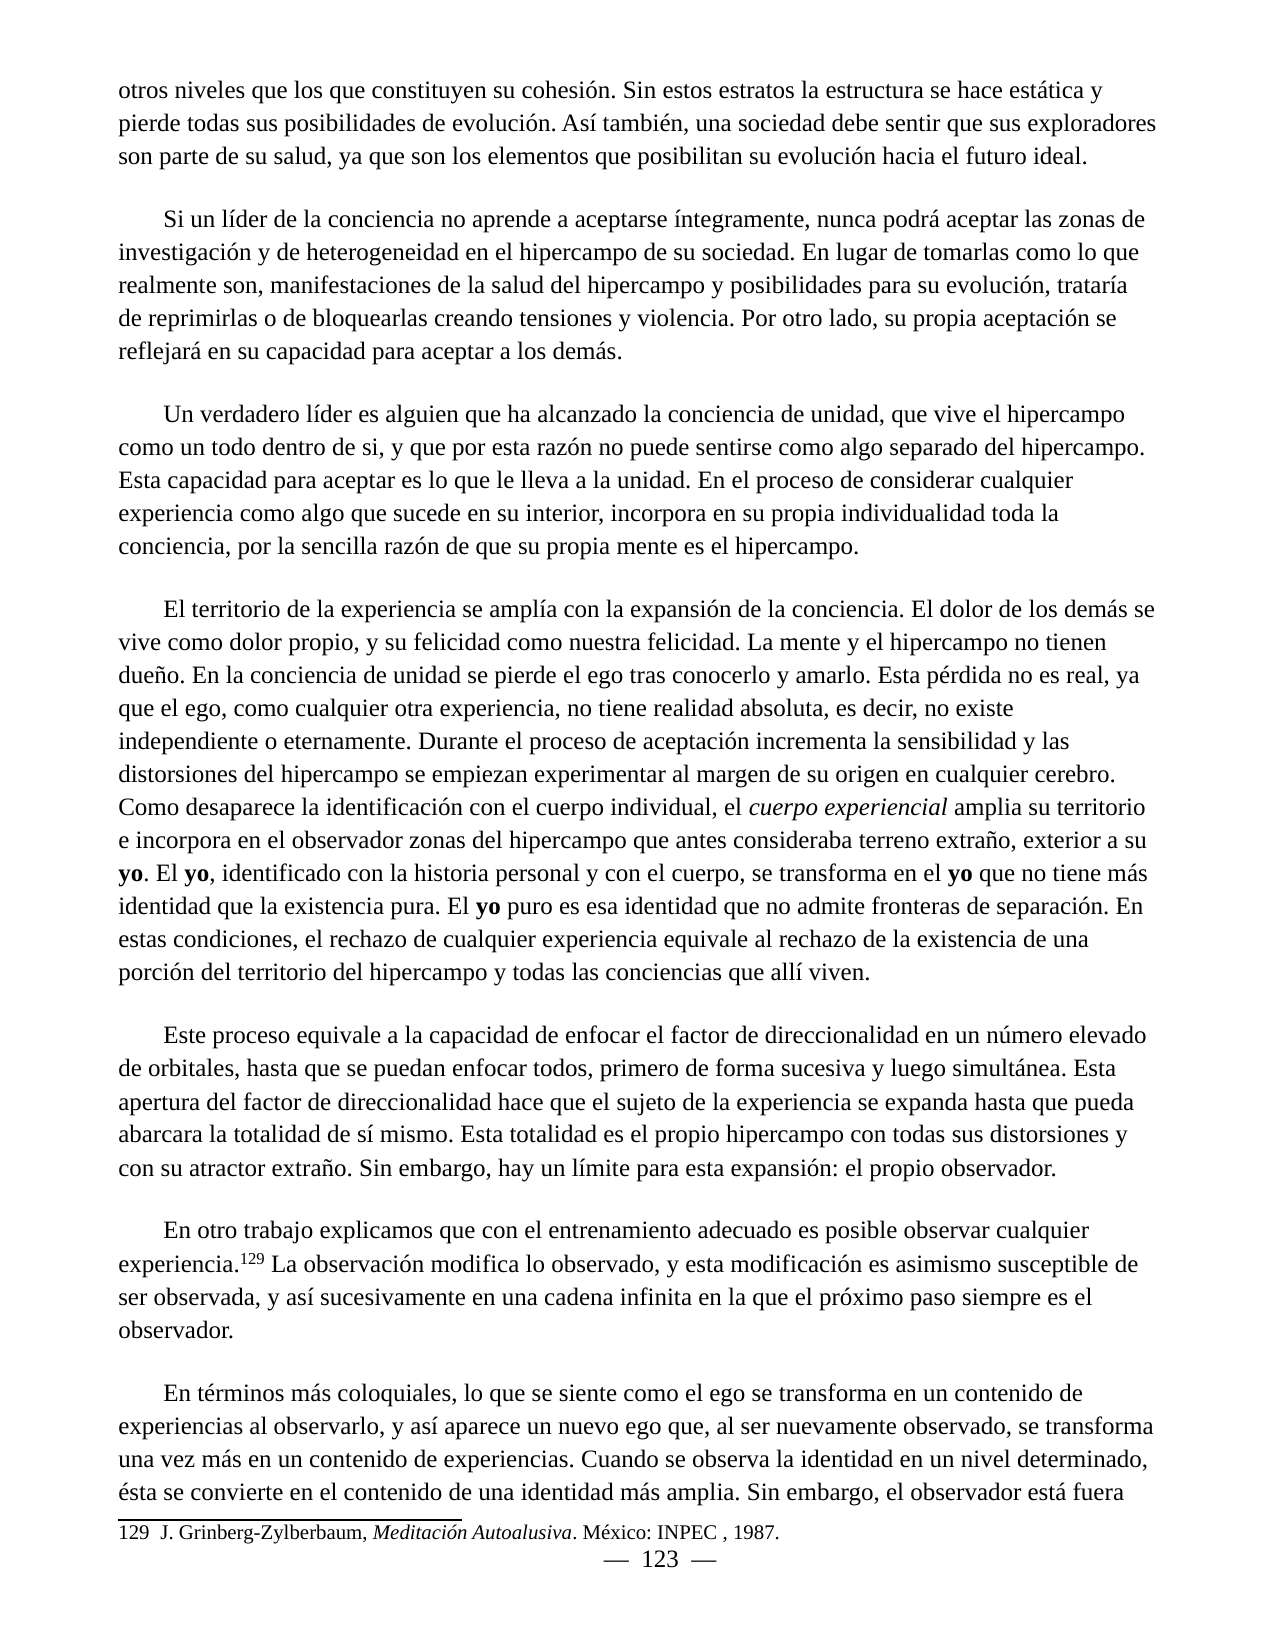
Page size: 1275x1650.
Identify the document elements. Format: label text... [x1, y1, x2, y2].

text Si un líder de la conciencia no aprende a aceptarse íntegramente, nunca podrá aceptar las zonas de investigación y de heterogeneidad en el hipercampo de su sociedad. En lugar de tomarlas como lo que realmente son, manifestaciones de la salud del hipercampo y posibilidades para su evolución, trataría de reprimirlas o de bloquearlas creando tensiones y violencia. Por otro lado, su propia aceptación se reflejará en su capacidad para aceptar a los demás. [118, 204, 1157, 365]
text Este proceso equivale a la capacidad de enfocar el factor de direccionalidad en un número elevado de orbitales, hasta que se puedan enfocar todos, primero de forma sucesiva y luego simultánea. Esta apertura del factor de direccionalidad hace que el sujeto de la experiencia se expanda hasta que pueda abarcara la totalidad de sí mismo. Esta totalidad es el propio hipercampo con todas sus distorsiones y con su atractor extraño. Sin embargo, hay un límite para esta expansión: el propio observador. [118, 1021, 1157, 1181]
text El territorio de la experiencia se amplía con la expansión de la conciencia. El dolor de los demás se vive como dolor propio, y su felicidad como nuestra felicidad. La mente y el hipercampo no tienen dueño. En la conciencia de unidad se pierde el ego tras conocerlo y amarlo. Esta pérdida no es real, ya que el ego, como cualquier otra experiencia, no tiene realidad absoluta, es decir, no existe independiente o eternamente. Durante el proceso de aceptación incrementa la sensibilidad y las distorsiones del hipercampo se empiezan experimentar al margen de su origen en cualquier cerebro. Como desaparece la identificación con el cuerpo individual, el cuerpo experiencial amplia su territorio e incorpora en el observador zonas del hipercampo que antes consideraba terreno extraño, exterior a su yo. El yo, identificado con la historia personal y con el cuerpo, se transforma en el yo que no tiene más identidad que la existencia pura. El yo puro es esa identidad que no admite fronteras de separación. En estas condiciones, el rechazo de cualquier experiencia equivale al rechazo de la existencia de una porción del territorio del hipercampo y todas las conciencias que allí viven. [118, 594, 1157, 986]
text En otro trabajo explicamos que con el entrenamiento adecuado es posible observar cualquier experiencia. La observación modifica lo observado, y esta modificación es asimismo susceptible de ser observada, y así sucesivamente en una cadena infinita en la que el próximo paso siempre es el observador. [118, 1216, 1157, 1343]
text otros niveles que los que constituyen su cohesión. Sin estos estratos la estructura se hace estática y pierde todas sus posibilidades de evolución. Así también, una sociedad debe sentir que sus exploradores son parte de su salud, ya que son los elementos que posibilitan su evolución hacia el futuro ideal. [118, 75, 1157, 170]
text En términos más coloquiales, lo que se siente como el ego se transforma en un contenido de experiencias al observarlo, y así aparece un nuevo ego que, al ser nuevamente observado, se transforma una vez más en un contenido de experiencias. Cuando se observa la identidad en un nivel determinado, ésta se convierte en el contenido de una identidad más amplia. Sin embargo, el observador está fuera [118, 1378, 1157, 1506]
text J. Grinberg-Zylberbaum, Meditación Autoalusiva. México: INPEC , 1987. [118, 1520, 1157, 1544]
text Un verdadero líder es alguien que ha alcanzado la conciencia de unidad, que vive el hipercampo como un todo dentro de si, y que por esta razón no puede sentirse como algo separado del hipercampo. Esta capacidad para aceptar es lo que le lleva a la unidad. En el proceso de considerar cualquier experiencia como algo que sucede en su interior, incorpora en su propia individualidad toda la conciencia, por la sencilla razón de que su propia mente es el hipercampo. [118, 399, 1157, 560]
